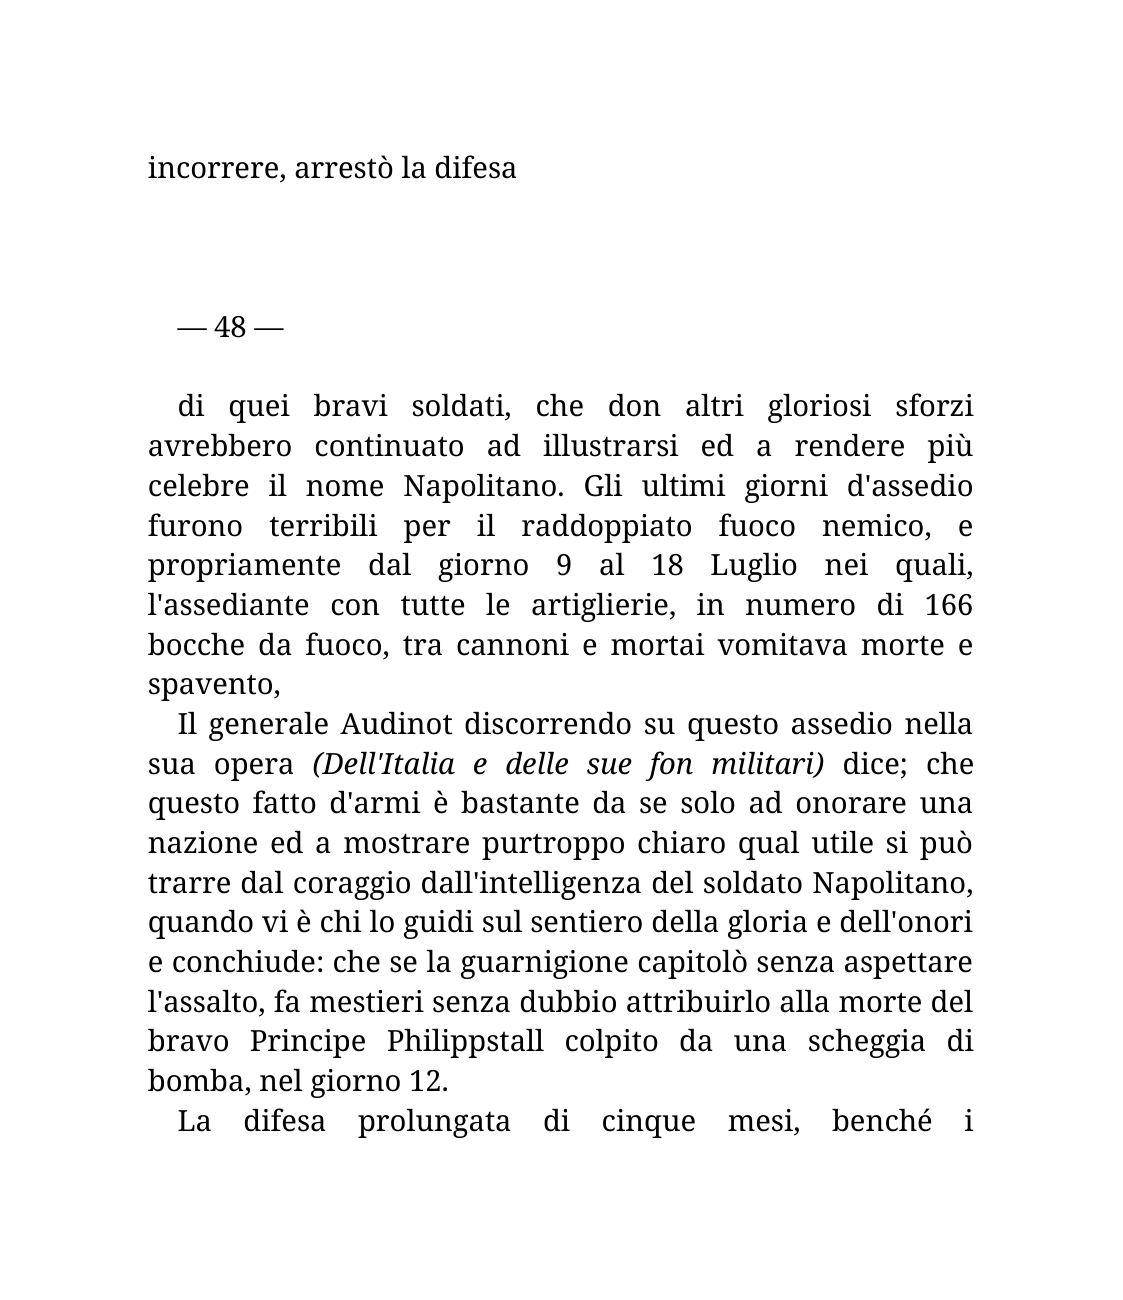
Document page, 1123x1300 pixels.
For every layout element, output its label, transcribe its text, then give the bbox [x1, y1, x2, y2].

text di quei bravi soldati, che don altri gloriosi sforzi avrebbero continuato ad illustrarsi ed a rendere più celebre il nome Napolitano. Gli ultimi giorni d'assedio furono terribili per il raddoppiato fuoco nemico, e propriamente dal giorno 9 al 18 Luglio nei quali, l'assediante con tutte le artiglierie, in numero di 166 bocche da fuoco, tra cannoni e mortai vomitava morte e spavento, [148, 386, 974, 703]
text La difesa prolungata di cinque mesi, benché i [148, 1100, 974, 1140]
text Il generale Audinot discorrendo su questo assedio nella sua opera (Dell'Italia e delle sue fon militari) dice; che questo fatto d'armi è bastante da se solo ad onorare una nazione ed a mostrare purtroppo chiaro qual utile si può trarre dal coraggio dall'intelligenza del soldato Napolitano, quando vi è chi lo guidi sul sentiero della gloria e dell'onori e conchiude: che se la guarnigione capitolò senza aspettare l'assalto, fa mestieri senza dubbio attribuirlo alla morte del bravo Principe Philippstall colpito da una scheggia di bomba, nel giorno 12. [148, 703, 974, 1100]
text incorrere, arrestò la difesa [148, 148, 974, 187]
text — 48 — [148, 306, 974, 346]
